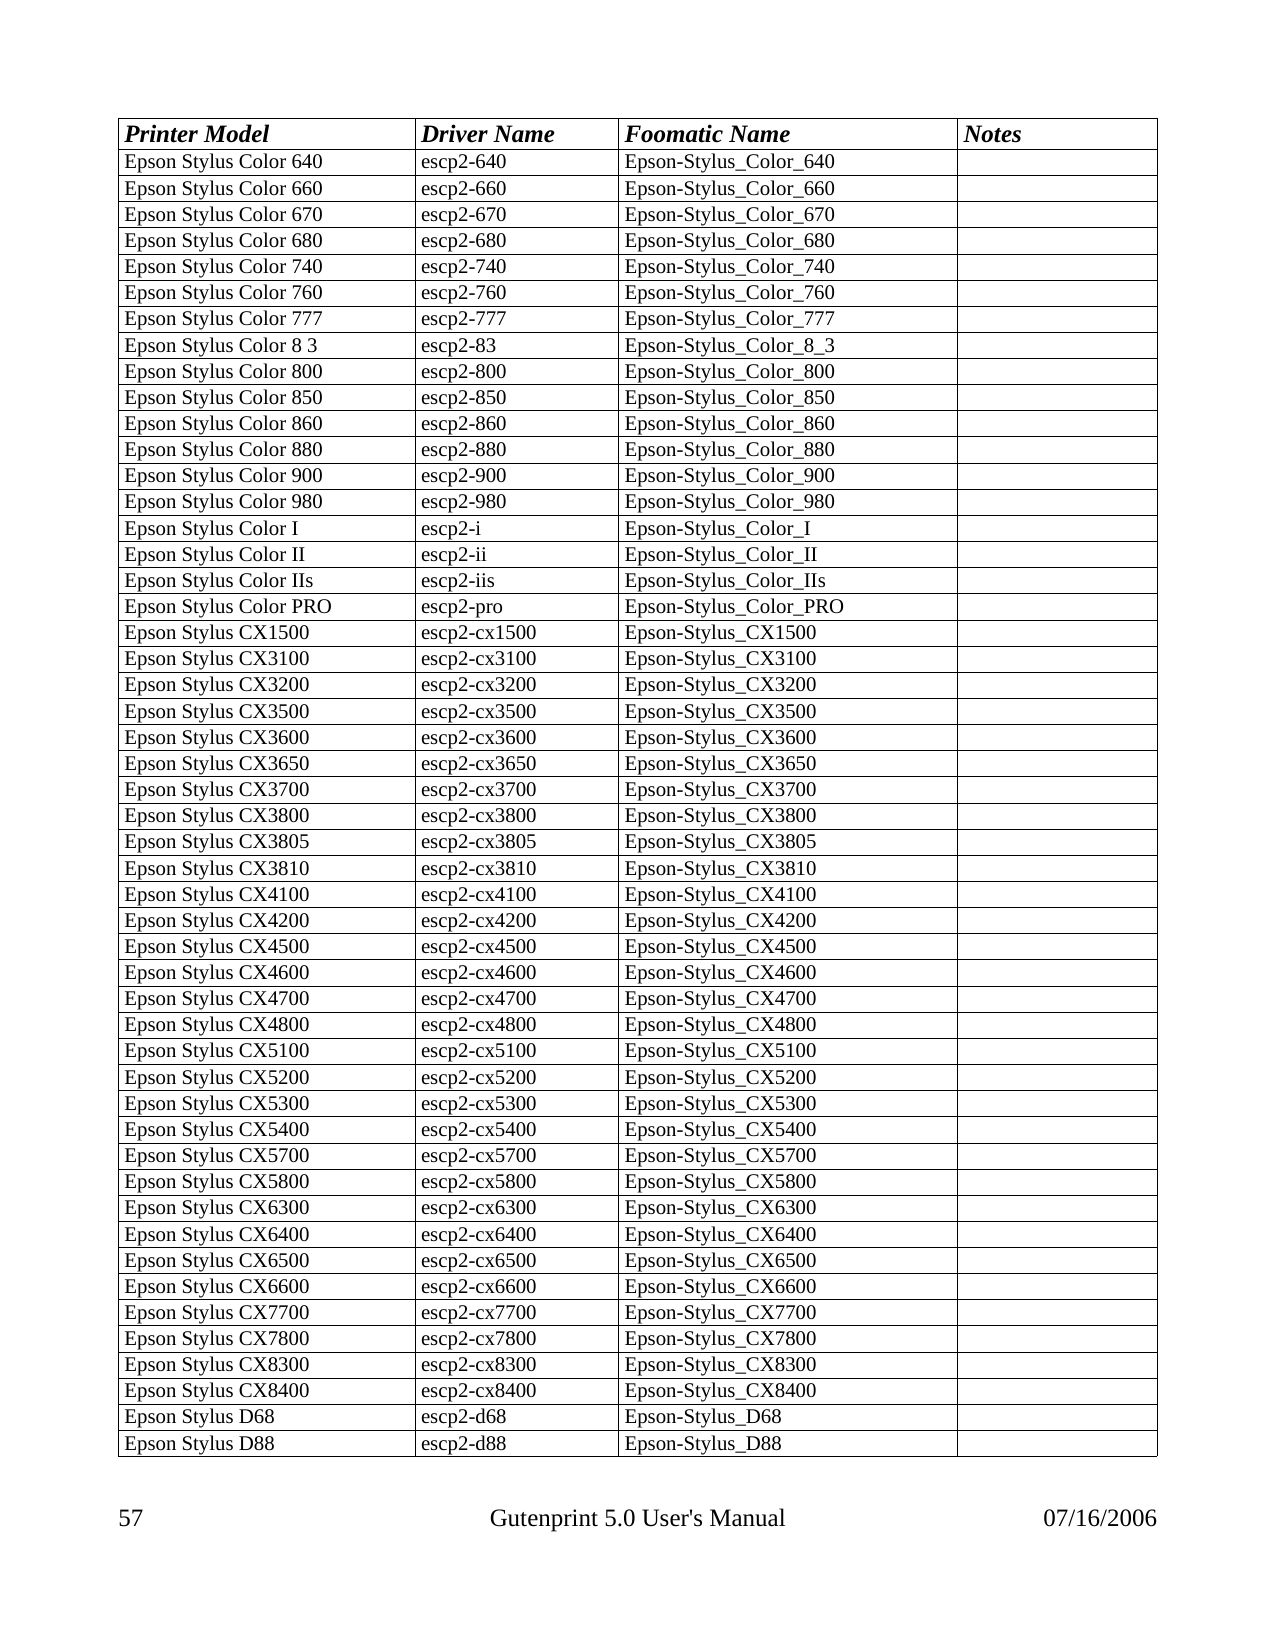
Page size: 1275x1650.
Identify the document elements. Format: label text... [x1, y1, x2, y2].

table_cell Epson Stylus Color 640 [119, 150, 415, 175]
table_cell escp2-cx4100 [416, 882, 618, 907]
table_cell Epson Stylus CX3650 [119, 751, 415, 776]
table_cell Epson Stylus CX3700 [119, 777, 415, 802]
table_cell [958, 411, 1157, 436]
table_cell Epson Stylus CX4100 [119, 882, 415, 907]
table_cell Epson-Stylus_Color_850 [619, 385, 957, 410]
table_cell Epson-Stylus_CX6600 [619, 1274, 957, 1299]
table_cell [958, 1144, 1157, 1168]
table_cell Epson-Stylus_Color_880 [619, 437, 957, 463]
table_cell Epson-Stylus_CX7700 [619, 1300, 957, 1325]
table_cell escp2-cx4800 [416, 1013, 618, 1038]
table_cell escp2-cx5200 [416, 1065, 618, 1090]
table_cell Epson Stylus Color I [119, 516, 415, 541]
table_cell [958, 307, 1157, 332]
table_cell Epson Stylus CX6300 [119, 1196, 415, 1221]
table_cell Epson-Stylus_CX8300 [619, 1353, 957, 1378]
table_cell escp2-cx6400 [416, 1222, 618, 1247]
table_cell [958, 882, 1157, 907]
table_cell Epson-Stylus_Color_660 [619, 176, 957, 201]
table_cell Epson Stylus Color IIs [119, 568, 415, 593]
table_cell Epson-Stylus_CX5300 [619, 1091, 957, 1116]
table_cell escp2-iis [416, 568, 618, 593]
table_cell Epson Stylus CX4200 [119, 908, 415, 933]
table_cell [958, 1248, 1157, 1273]
table_cell Epson Stylus CX5700 [119, 1144, 415, 1168]
table_cell [958, 751, 1157, 776]
table_cell [958, 255, 1157, 279]
table_cell Epson Stylus Color 860 [119, 411, 415, 436]
table_cell [958, 176, 1157, 201]
table_cell [958, 1274, 1157, 1299]
table_cell escp2-cx4500 [416, 934, 618, 959]
table_cell escp2-cx3100 [416, 647, 618, 672]
table_cell [958, 1039, 1157, 1064]
table_cell Epson Stylus CX8400 [119, 1379, 415, 1404]
table_cell escp2-cx3200 [416, 673, 618, 698]
table_cell Epson Stylus CX6500 [119, 1248, 415, 1273]
table_header Driver Name [416, 119, 618, 149]
table_cell Epson Stylus Color 670 [119, 202, 415, 227]
table_cell Epson Stylus D88 [119, 1431, 415, 1456]
table_cell [958, 804, 1157, 829]
table_cell Epson-Stylus_CX6300 [619, 1196, 957, 1221]
table_cell [958, 1326, 1157, 1352]
table_cell [958, 987, 1157, 1012]
table_cell Epson-Stylus_Color_860 [619, 411, 957, 436]
table_cell [958, 464, 1157, 489]
table_cell [958, 437, 1157, 463]
table_cell escp2-cx3650 [416, 751, 618, 776]
table_cell [958, 673, 1157, 698]
table_cell Epson-Stylus_CX3650 [619, 751, 957, 776]
table_cell [958, 1013, 1157, 1038]
table_cell [958, 1300, 1157, 1325]
table_cell Epson-Stylus_CX3700 [619, 777, 957, 802]
table_cell escp2-670 [416, 202, 618, 227]
table_cell Epson Stylus CX4600 [119, 960, 415, 986]
table_cell Epson Stylus CX3810 [119, 856, 415, 881]
table_cell [958, 1196, 1157, 1221]
table_cell escp2-cx3805 [416, 830, 618, 855]
table_cell [958, 1431, 1157, 1456]
table_cell Epson Stylus Color 880 [119, 437, 415, 463]
table_cell escp2-cx3810 [416, 856, 618, 881]
table_cell Epson-Stylus_CX3810 [619, 856, 957, 881]
table_cell Epson Stylus Color 850 [119, 385, 415, 410]
table_header Foomatic Name [619, 119, 957, 149]
table_cell escp2-cx3800 [416, 804, 618, 829]
table_cell escp2-680 [416, 228, 618, 253]
table_cell [958, 568, 1157, 593]
table_cell escp2-980 [416, 490, 618, 515]
table_cell [958, 934, 1157, 959]
table_cell Epson-Stylus_CX4500 [619, 934, 957, 959]
table_cell [958, 908, 1157, 933]
table_cell escp2-cx1500 [416, 621, 618, 646]
table_cell escp2-800 [416, 359, 618, 384]
table_cell [958, 385, 1157, 410]
table_cell escp2-cx4200 [416, 908, 618, 933]
table_cell escp2-cx8400 [416, 1379, 618, 1404]
table_cell Epson-Stylus_CX4200 [619, 908, 957, 933]
table_cell escp2-640 [416, 150, 618, 175]
table_cell Epson-Stylus_CX8400 [619, 1379, 957, 1404]
table_header Printer Model [119, 119, 415, 149]
table_cell [958, 516, 1157, 541]
table_cell [958, 281, 1157, 306]
table_cell escp2-cx3500 [416, 699, 618, 724]
table_cell Epson-Stylus_CX6500 [619, 1248, 957, 1273]
table_cell Epson-Stylus_CX3800 [619, 804, 957, 829]
table_cell Epson Stylus Color PRO [119, 594, 415, 619]
table_cell Epson-Stylus_CX3600 [619, 725, 957, 750]
table_cell Epson-Stylus_Color_980 [619, 490, 957, 515]
table_cell Epson Stylus Color 900 [119, 464, 415, 489]
table_cell escp2-cx7800 [416, 1326, 618, 1352]
table_cell Epson-Stylus_CX1500 [619, 621, 957, 646]
table_cell Epson Stylus CX5300 [119, 1091, 415, 1116]
table_cell [958, 647, 1157, 672]
table_cell escp2-cx4600 [416, 960, 618, 986]
table_cell escp2-cx6300 [416, 1196, 618, 1221]
table_cell [958, 830, 1157, 855]
table_cell Epson-Stylus_Color_I [619, 516, 957, 541]
table_cell [958, 594, 1157, 619]
table_cell Epson Stylus CX5800 [119, 1170, 415, 1195]
table_cell Epson Stylus CX3500 [119, 699, 415, 724]
table_cell Epson Stylus Color 680 [119, 228, 415, 253]
table_cell Epson-Stylus_Color_II [619, 542, 957, 567]
table_cell escp2-83 [416, 333, 618, 358]
table_cell Epson-Stylus_CX4100 [619, 882, 957, 907]
table_cell Epson-Stylus_CX4700 [619, 987, 957, 1012]
table_cell [958, 1405, 1157, 1430]
table_cell escp2-cx4700 [416, 987, 618, 1012]
table_cell Epson Stylus CX7800 [119, 1326, 415, 1352]
table_cell Epson Stylus CX6600 [119, 1274, 415, 1299]
table_cell Epson-Stylus_Color_640 [619, 150, 957, 175]
table_cell escp2-cx5400 [416, 1117, 618, 1142]
table_cell escp2-cx5300 [416, 1091, 618, 1116]
table_cell [958, 1170, 1157, 1195]
table_cell [958, 725, 1157, 750]
table_cell Epson-Stylus_CX5800 [619, 1170, 957, 1195]
table_cell escp2-d68 [416, 1405, 618, 1430]
table_cell Epson-Stylus_CX4600 [619, 960, 957, 986]
table_cell [958, 699, 1157, 724]
table_cell [958, 150, 1157, 175]
table_cell Epson Stylus Color II [119, 542, 415, 567]
table_cell Epson-Stylus_D88 [619, 1431, 957, 1456]
table_cell escp2-900 [416, 464, 618, 489]
table_cell Epson-Stylus_Color_740 [619, 255, 957, 279]
table_cell Epson Stylus CX3805 [119, 830, 415, 855]
table_cell Epson Stylus CX3200 [119, 673, 415, 698]
table_cell escp2-cx8300 [416, 1353, 618, 1378]
table_cell escp2-660 [416, 176, 618, 201]
table_cell Epson-Stylus_CX4800 [619, 1013, 957, 1038]
table_cell Epson Stylus CX4700 [119, 987, 415, 1012]
table_cell escp2-cx3700 [416, 777, 618, 802]
table_cell Epson Stylus CX5200 [119, 1065, 415, 1090]
table_cell escp2-850 [416, 385, 618, 410]
table_cell Epson Stylus Color 800 [119, 359, 415, 384]
table_cell Epson Stylus Color 740 [119, 255, 415, 279]
table_cell [958, 228, 1157, 253]
table_cell [958, 856, 1157, 881]
table_cell Epson-Stylus_CX7800 [619, 1326, 957, 1352]
table_cell Epson-Stylus_CX3805 [619, 830, 957, 855]
table_cell Epson Stylus CX5100 [119, 1039, 415, 1064]
table_cell Epson Stylus CX3800 [119, 804, 415, 829]
table_cell escp2-i [416, 516, 618, 541]
table_cell Epson Stylus CX4500 [119, 934, 415, 959]
table_cell Epson-Stylus_Color_8_3 [619, 333, 957, 358]
table_cell Epson-Stylus_Color_670 [619, 202, 957, 227]
table_cell Epson Stylus Color 777 [119, 307, 415, 332]
table_cell Epson Stylus Color 760 [119, 281, 415, 306]
table_cell escp2-ii [416, 542, 618, 567]
table_cell Epson Stylus D68 [119, 1405, 415, 1430]
table_cell escp2-cx3600 [416, 725, 618, 750]
table_cell Epson-Stylus_Color_800 [619, 359, 957, 384]
table_cell Epson Stylus CX1500 [119, 621, 415, 646]
table_cell [958, 777, 1157, 802]
table_cell escp2-860 [416, 411, 618, 436]
table_cell [958, 542, 1157, 567]
table_cell [958, 1065, 1157, 1090]
table_cell escp2-cx5800 [416, 1170, 618, 1195]
table_cell escp2-cx5700 [416, 1144, 618, 1168]
table_cell Epson-Stylus_CX3500 [619, 699, 957, 724]
table_cell Epson Stylus Color 980 [119, 490, 415, 515]
table_cell Epson-Stylus_Color_PRO [619, 594, 957, 619]
table_cell [958, 1091, 1157, 1116]
table_cell Epson Stylus Color 660 [119, 176, 415, 201]
table_cell Epson-Stylus_Color_900 [619, 464, 957, 489]
table_cell Epson Stylus CX5400 [119, 1117, 415, 1142]
table_cell Epson-Stylus_D68 [619, 1405, 957, 1430]
table_cell Epson Stylus CX6400 [119, 1222, 415, 1247]
table_cell Epson Stylus CX3100 [119, 647, 415, 672]
table_cell escp2-pro [416, 594, 618, 619]
table_cell [958, 1222, 1157, 1247]
table_cell escp2-d88 [416, 1431, 618, 1456]
table_cell escp2-cx5100 [416, 1039, 618, 1064]
table_cell escp2-777 [416, 307, 618, 332]
table_cell [958, 202, 1157, 227]
table_cell [958, 359, 1157, 384]
table_cell Epson-Stylus_CX5700 [619, 1144, 957, 1168]
table_cell escp2-cx6500 [416, 1248, 618, 1273]
table_cell [958, 490, 1157, 515]
table_cell [958, 333, 1157, 358]
table_cell [958, 1117, 1157, 1142]
table_cell Epson Stylus CX8300 [119, 1353, 415, 1378]
table_cell Epson Stylus CX4800 [119, 1013, 415, 1038]
table_cell Epson-Stylus_Color_777 [619, 307, 957, 332]
table_cell Epson-Stylus_CX6400 [619, 1222, 957, 1247]
table_cell Epson-Stylus_CX3100 [619, 647, 957, 672]
table_cell Epson Stylus Color 8 3 [119, 333, 415, 358]
table_cell [958, 960, 1157, 986]
table_header Notes [958, 119, 1157, 149]
table_cell escp2-740 [416, 255, 618, 279]
table_cell [958, 1353, 1157, 1378]
table_cell Epson-Stylus_CX5100 [619, 1039, 957, 1064]
table_cell Epson-Stylus_CX5400 [619, 1117, 957, 1142]
table_cell Epson-Stylus_CX3200 [619, 673, 957, 698]
table_cell Epson Stylus CX7700 [119, 1300, 415, 1325]
table_cell Epson Stylus CX3600 [119, 725, 415, 750]
table_cell Epson-Stylus_Color_680 [619, 228, 957, 253]
table_cell escp2-760 [416, 281, 618, 306]
table_cell Epson-Stylus_Color_760 [619, 281, 957, 306]
table_cell escp2-cx6600 [416, 1274, 618, 1299]
table_cell [958, 621, 1157, 646]
table_cell [958, 1379, 1157, 1404]
table_cell escp2-880 [416, 437, 618, 463]
table_cell escp2-cx7700 [416, 1300, 618, 1325]
table_cell Epson-Stylus_CX5200 [619, 1065, 957, 1090]
table_cell Epson-Stylus_Color_IIs [619, 568, 957, 593]
